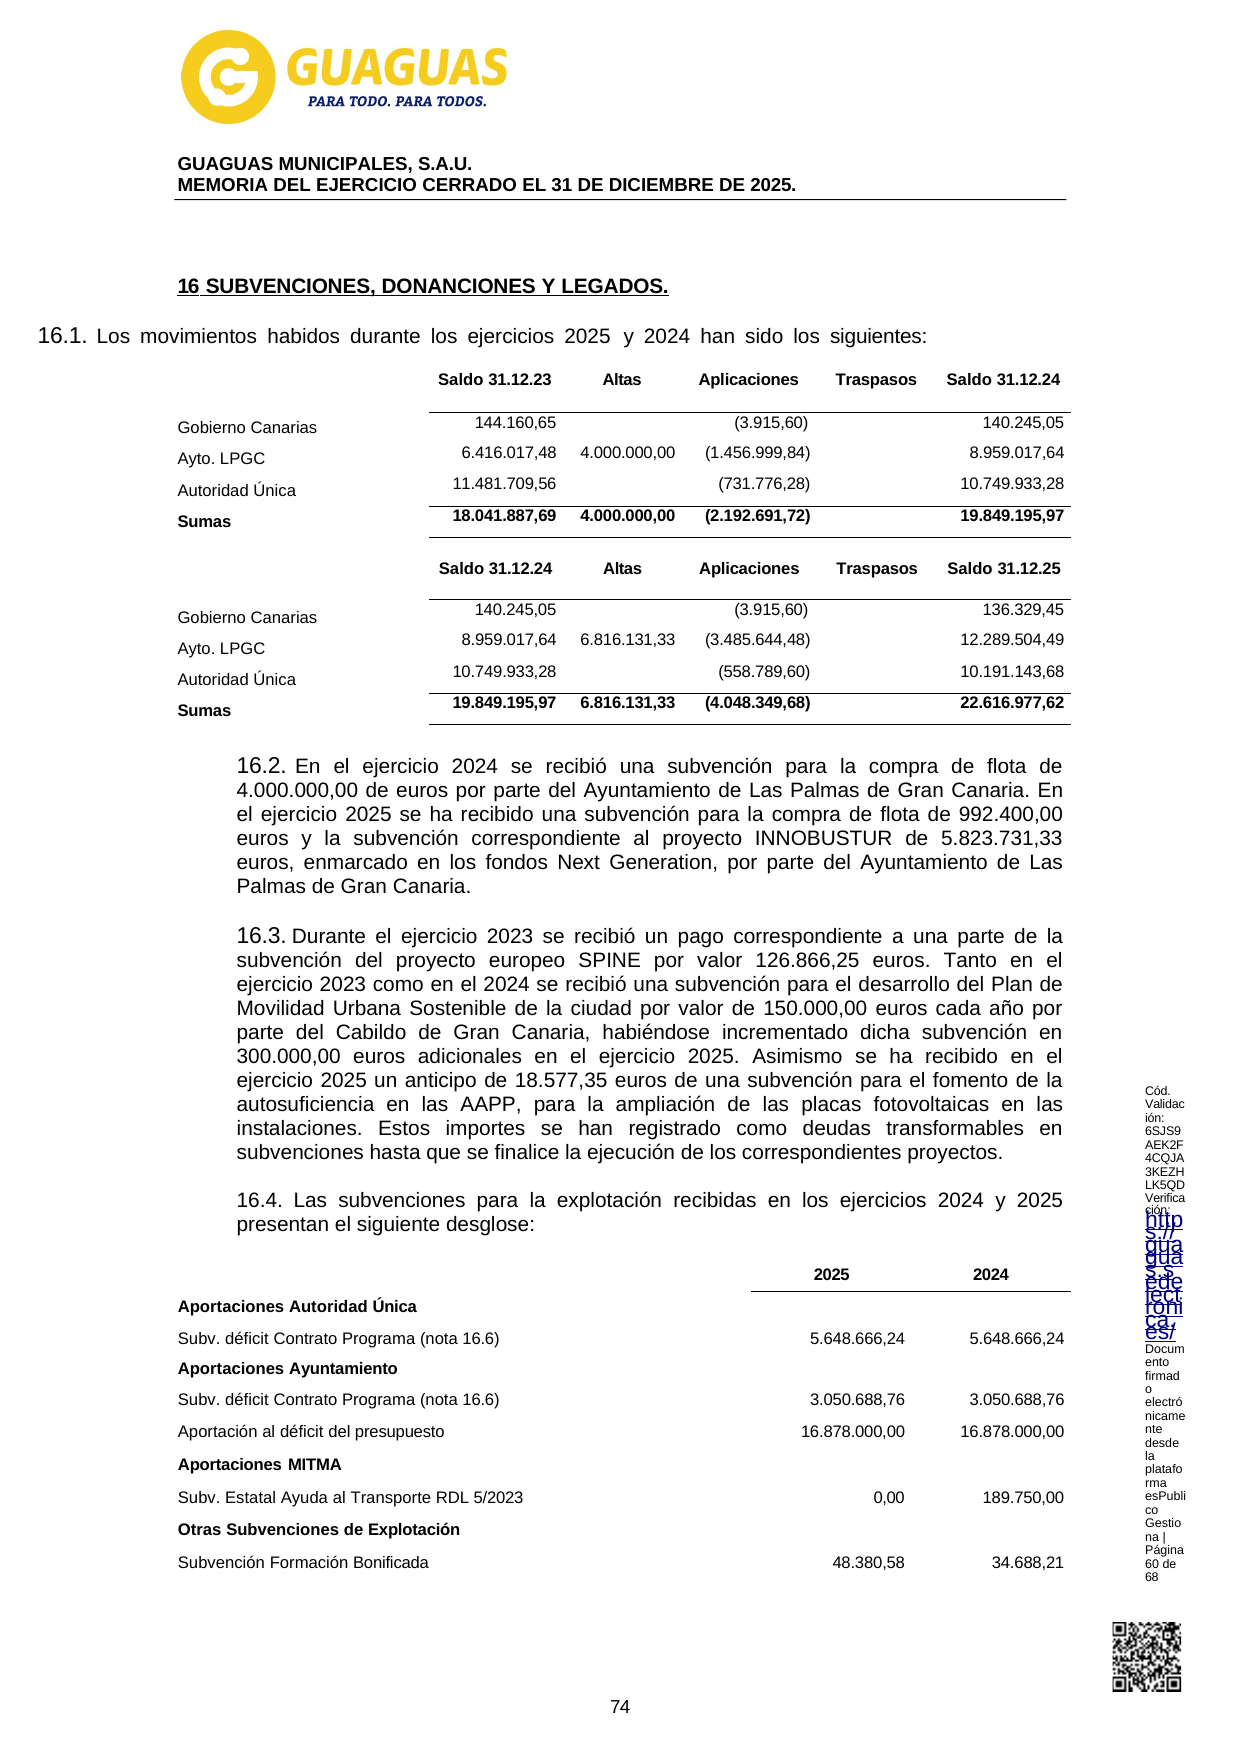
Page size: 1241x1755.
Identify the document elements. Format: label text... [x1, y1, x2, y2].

table_cell 48.380,58 [751, 1547, 931, 1579]
table_cell [931, 1514, 1071, 1547]
table_header 2024 [931, 1260, 1071, 1291]
table_cell 3.050.688,76 [751, 1353, 931, 1416]
table_cell (1.456.999,84) [689, 437, 884, 468]
table_cell [931, 1448, 1071, 1481]
table_cell 8.959.017,64 [429, 624, 568, 656]
table_cell 3.050.688,76 [931, 1353, 1071, 1416]
table_cell 4.000.000,00 [568, 437, 689, 468]
table_cell Subvención Formación Bonificada [173, 1547, 751, 1579]
table_cell (4.048.349,68) [689, 694, 884, 724]
table_cell 4.000.000,00 [568, 507, 689, 537]
list Cód. Validación: 6SJS9AEK2F4CQJA3KEZHLK5QD [1145, 1085, 1186, 1192]
table_cell (2.192.691,72) [689, 507, 884, 537]
table_cell Aportación al déficit del presupuesto [173, 1416, 751, 1448]
table_cell Saldo 31.12.24 Altas Aplicaciones Traspasos Saldo 31.12.25 [429, 538, 1071, 599]
text Gobierno Canarias Ayto. LPGC Autoridad Única Sumas [177, 608, 318, 720]
table_header 144.160,65 [429, 413, 568, 437]
table_cell 6.816.131,33 [568, 694, 689, 724]
table_cell [568, 656, 689, 693]
table_header 140.245,05 [884, 413, 1071, 437]
table_cell 8.959.017,64 [884, 437, 1071, 468]
table_header [173, 1260, 751, 1291]
table_cell 136.329,45 [884, 600, 1071, 624]
table_cell 34.688,21 [931, 1547, 1071, 1579]
list Documento firmado electrónicamente desde la plataforma esPublico Gestiona | Página 60 de 68 [1145, 1342, 1186, 1584]
list Durante el ejercicio 2023 se recibió un pago correspondiente a una parte de la subvención del proyecto europeo SPINE por valor 126.866,25 euros. Tanto en el ejercicio 2023 como en el 2024 se recibió una subvención para el desarrollo del Plan de Movilidad Urbana Sostenible de la ciudad por valor de 150.000,00 euros cada año por parte del Cabildo de Gran Canaria, habiéndose incrementado dicha subvención en 300.000,00 euros adicionales en el ejercicio 2025. Asimismo se ha recibido en el ejercicio 2025 un anticipo de 18.577,35 euros de una subvención para el fomento de la autosuficiencia en las AAPP, para la ampliación de las placas fotovoltaicas en las instalaciones. Estos importes se han registrado como deudas transformables en subvenciones hasta que se finalice la ejecución de los correspondientes proyectos. [236, 922, 1064, 1164]
table_cell (3.485.644,48) [689, 624, 884, 656]
table_cell Otras Subvenciones de Explotación [173, 1514, 751, 1547]
table_cell 6.816.131,33 [568, 624, 689, 656]
table_cell (731.776,28) [689, 468, 884, 506]
table_cell [751, 1514, 931, 1547]
table_cell 6.416.017,48 [429, 437, 568, 468]
table_cell 19.849.195,97 [884, 507, 1071, 537]
table_cell 16.878.000,00 [751, 1416, 931, 1448]
text Saldo 31.12.23 Altas Aplicaciones Traspasos Saldo 31.12.24 [438, 370, 1203, 389]
table_cell (3.915,60) [568, 600, 884, 624]
table_cell 10.749.933,28 [884, 468, 1071, 506]
table_cell 10.191.143,68 [884, 656, 1071, 693]
table_cell [751, 1448, 931, 1481]
table_cell (558.789,60) [689, 656, 884, 693]
table_cell 12.289.504,49 [884, 624, 1071, 656]
table_cell Aportaciones Ayuntamiento Subv. déficit Contrato Programa (nota 16.6) [173, 1353, 751, 1416]
table_header 2025 [751, 1260, 931, 1291]
table_cell 16.878.000,00 [931, 1416, 1071, 1448]
table_cell 189.750,00 [931, 1481, 1071, 1514]
table_cell 5.648.666,24 [931, 1292, 1071, 1353]
text [421, 412, 1077, 730]
list Verificación: https://guaguas.sedelectronica.es/ [1145, 1192, 1186, 1342]
table_cell 11.481.709,56 [429, 468, 568, 506]
table_cell 18.041.887,69 [429, 507, 568, 537]
list SUBVENCIONES, DONANCIONES Y LEGADOS. [177, 274, 1203, 298]
table_cell Aportaciones Autoridad Única Subv. déficit Contrato Programa (nota 16.6) [173, 1291, 751, 1353]
table_cell 22.616.977,62 [884, 694, 1071, 724]
table_cell Subv. Estatal Ayuda al Transporte RDL 5/2023 [173, 1481, 751, 1514]
table_cell 19.849.195,97 [429, 694, 568, 724]
table_cell 0,00 [751, 1481, 931, 1514]
table_header (3.915,60) [568, 413, 884, 437]
list [1143, 1083, 1186, 1621]
table_cell 5.648.666,24 [751, 1292, 931, 1353]
table_cell [568, 468, 689, 506]
table_cell Aportaciones MITMA [173, 1448, 751, 1481]
table_cell 140.245,05 [429, 600, 568, 624]
list Las subvenciones para la explotación recibidas en los ejercicios 2024 y 2025 presentan el siguiente desglose: [236, 1188, 1064, 1236]
list En el ejercicio 2024 se recibió una subvención para la compra de flota de 4.000.000,00 de euros por parte del Ayuntamiento de Las Palmas de Gran Canaria. En el ejercicio 2025 se ha recibido una subvención para la compra de flota de 992.400,00 euros y la subvención correspondiente al proyecto INNOBUSTUR de 5.823.731,33 euros, enmarcado en los fondos Next Generation, por parte del Ayuntamiento de Las Palmas de Gran Canaria. [236, 752, 1064, 898]
list Los movimientos habidos durante los ejercicios 2025 y 2024 han sido los siguientes: [37, 322, 1063, 348]
text Gobierno Canarias Ayto. LPGC Autoridad Única Sumas [177, 418, 318, 531]
table_cell 10.749.933,28 [429, 656, 568, 693]
